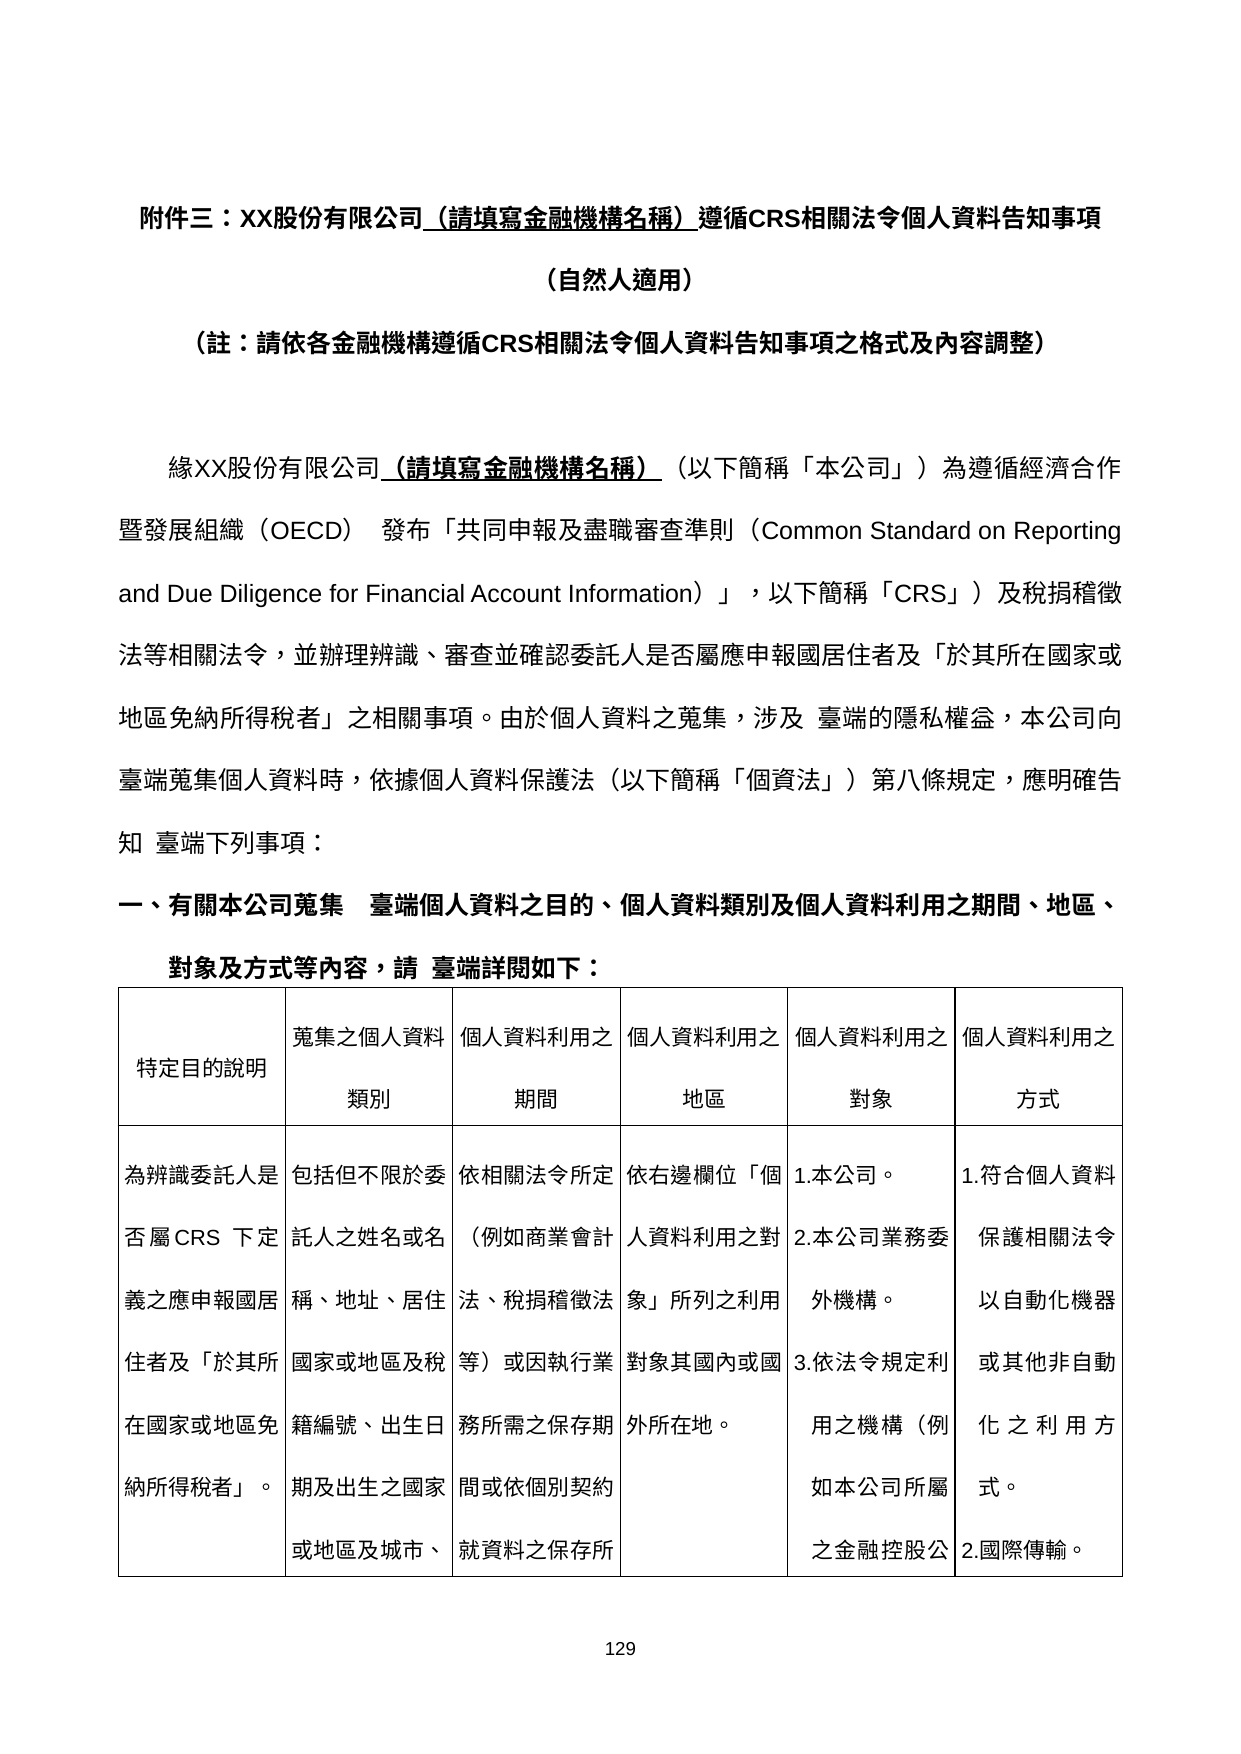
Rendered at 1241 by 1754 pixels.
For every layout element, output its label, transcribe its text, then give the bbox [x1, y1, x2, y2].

table_header 個人資料利用之方式 [956, 988, 1122, 1125]
table_header 個人資料利用之期間 [453, 988, 620, 1125]
text 一、有關本公司蒐集 臺端個人資料之目的、個人資料類別及個人資料利用之期間、地區、對象及方式等內容，請 臺端詳閱如下： [118, 862, 1122, 987]
table_cell 包括但不限於委託人之姓名或名稱、地址、居住國家或地區及稅籍編號、出生日期及出生之國家或地區及城市、 [286, 1126, 452, 1576]
table_header 蒐集之個人資料類別 [286, 988, 452, 1125]
table_cell 為辨識委託人是否屬CRS 下定義之應申報國居住者及「於其所在國家或地區免納所得稅者」。 [119, 1126, 285, 1576]
text （註：請依各金融機構遵循CRS相關法令個人資料告知事項之格式及內容調整） [118, 300, 1122, 362]
table_cell 1.本公司。 2.本公司業務委外機構。 3.依法令規定利用之機構（例如本公司所屬之金融控股公 [788, 1126, 954, 1576]
text 附件三：XX股份有限公司（請填寫金融機構名稱）遵循CRS相關法令個人資料告知事項 [118, 175, 1122, 237]
table_header 個人資料利用之對象 [788, 988, 954, 1125]
text 緣XX股份有限公司（請填寫金融機構名稱）（以下簡稱「本公司」）為遵循經濟合作暨發展組織（OECD） 發布「共同申報及盡職審查準則（Common Standard on Reporting and Due Diligence for Financial Account Information）」，以下簡稱「CRS」）及稅捐稽徵法等相關法令，並辦理辨識、審查並確認委託人是否屬應申報國居住者及「於其所在國家或地區免納所得稅者」之相關事項。由於個人資料之蒐集，涉及 臺端的隱私權益，本公司向 臺端蒐集個人資料時，依據個人資料保護法（以下簡稱「個資法」）第八條規定，應明確告知 臺端下列事項： [118, 425, 1122, 862]
table_header 個人資料利用之地區 [621, 988, 787, 1125]
table_cell 依相關法令所定（例如商業會計法、稅捐稽徵法等）或因執行業務所需之保存期間或依個別契約就資料之保存所 [453, 1126, 620, 1576]
text （自然人適用） [118, 237, 1122, 300]
table_header 特定目的說明 [119, 988, 285, 1125]
table_cell 依右邊欄位「個人資料利用之對象」所列之利用對象其國內或國外所在地。 [621, 1126, 787, 1576]
table_cell 1.符合個人資料保護相關法令以自動化機器或其他非自動化之利用方式。 2.國際傳輸。 [956, 1126, 1122, 1576]
